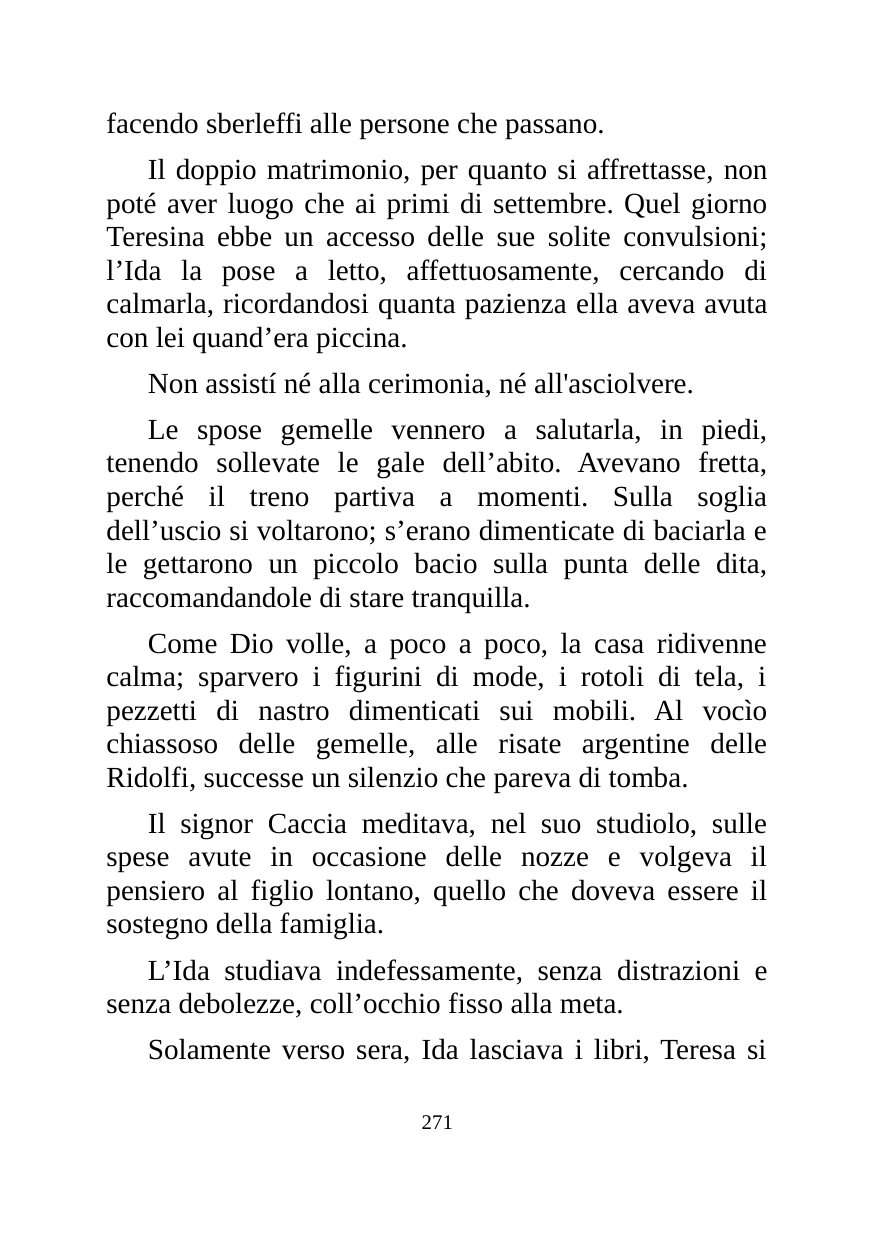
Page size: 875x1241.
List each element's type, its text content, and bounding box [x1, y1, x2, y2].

text Il signor Caccia meditava, nel suo studiolo, sulle spese avute in occasione delle nozze e volgeva il pensiero al figlio lontano, quello che doveva essere il sostegno della famiglia. [106, 806, 768, 940]
text Come Dio volle, a poco a poco, la casa ridivenne calma; sparvero i figurini di mode, i rotoli di tela, i pezzetti di nastro dimenticati sui mobili. Al vocìo chiassoso delle gemelle, alle risate argentine delle Ridolfi, successe un silenzio che pareva di tomba. [106, 626, 768, 793]
text Il doppio matrimonio, per quanto si affrettasse, non poté aver luogo che ai primi di settembre. Quel giorno Teresina ebbe un accesso delle sue solite convulsioni; l’Ida la pose a letto, affettuosamente, cercando di calmarla, ricordandosi quanta pazienza ella aveva avuta con lei quand’era piccina. [106, 152, 768, 353]
text L’Ida studiava indefessamente, senza distrazioni e senza debolezze, coll’occhio fisso alla meta. [106, 953, 768, 1020]
text Solamente verso sera, Ida lasciava i libri, Teresa si [106, 1032, 768, 1066]
text facendo sberleffi alle persone che passano. [106, 106, 768, 140]
text Non assistí né alla cerimonia, né all'asciolvere. [106, 366, 768, 399]
text Le spose gemelle vennero a salutarla, in piedi, tenendo sollevate le gale dell’abito. Avevano fretta, perché il treno partiva a momenti. Sulla soglia dell’uscio si voltarono; s’erano dimenticate di baciarla e le gettarono un piccolo bacio sulla punta delle dita, raccomandandole di stare tranquilla. [106, 412, 768, 613]
